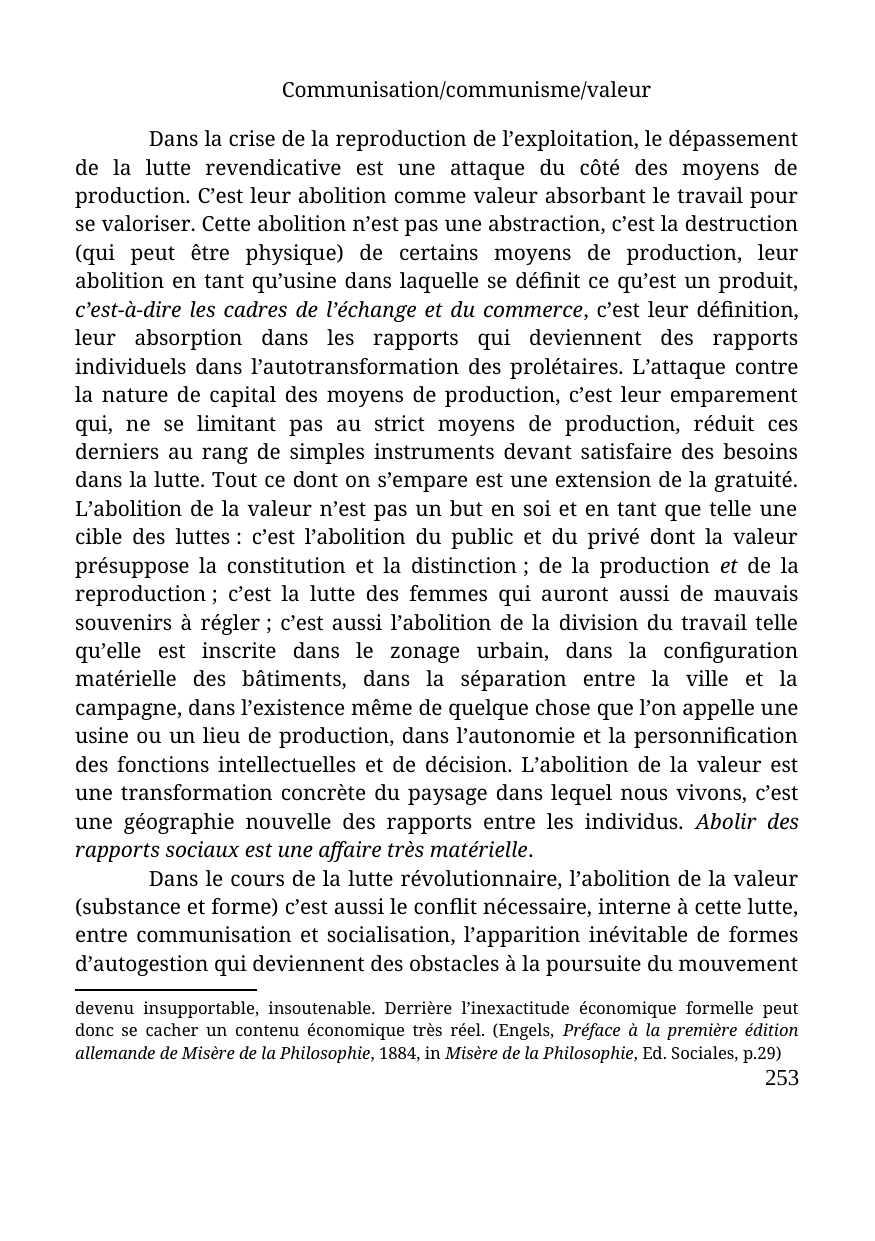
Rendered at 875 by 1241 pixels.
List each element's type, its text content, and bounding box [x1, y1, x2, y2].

text Dans la crise de la reproduction de l’exploitation, le dépassement de la lutte revendicative est une attaque du côté des moyens de production. C’est leur abolition comme valeur absorbant le travail pour se valoriser. Cette abolition n’est pas une abstraction, c’est la destruction (qui peut être physique) de certains moyens de production, leur abolition en tant qu’usine dans laquelle se définit ce qu’est un produit, c’est-à-dire les cadres de l’échange et du commerce, c’est leur définition, leur absorption dans les rapports qui deviennent des rapports individuels dans l’autotransformation des prolétaires. L’attaque contre la nature de capital des moyens de production, c’est leur emparement qui, ne se limitant pas au strict moyens de production, réduit ces derniers au rang de simples instruments devant satisfaire des besoins dans la lutte. Tout ce dont on s’empare est une extension de la gratuité. L’abolition de la valeur n’est pas un but en soi et en tant que telle une cible des luttes : c’est l’abolition du public et du privé dont la valeur présuppose la constitution et la distinction ; de la production et de la reproduction ; c’est la lutte des femmes qui auront aussi de mauvais souvenirs à régler ; c’est aussi l’abolition de la division du travail telle qu’elle est inscrite dans le zonage urbain, dans la configuration matérielle des bâtiments, dans la séparation entre la ville et la campagne, dans l’existence même de quelque chose que l’on appelle une usine ou un lieu de production, dans l’autonomie et la personnification des fonctions intellectuelles et de décision. L’abolition de la valeur est une transformation concrète du paysage dans lequel nous vivons, c’est une géographie nouvelle des rapports entre les individus. Abolir des rapports sociaux est une affaire très matérielle. [75, 124, 799, 864]
text Dans le cours de la lutte révolutionnaire, l’abolition de la valeur (substance et forme) c’est aussi le conflit nécessaire, interne à cette lutte, entre communisation et socialisation, l’apparition inévitable de formes d’autogestion qui deviennent des obstacles à la poursuite du mouvement [75, 864, 799, 977]
text devenu insupportable, insoutenable. Derrière l’inexactitude économique formelle peut donc se cacher un contenu économique très réel. (Engels, Préface à la première édition allemande de Misère de la Philosophie, 1884, in Misère de la Philosophie, Ed. Sociales, p.29) [75, 996, 799, 1064]
